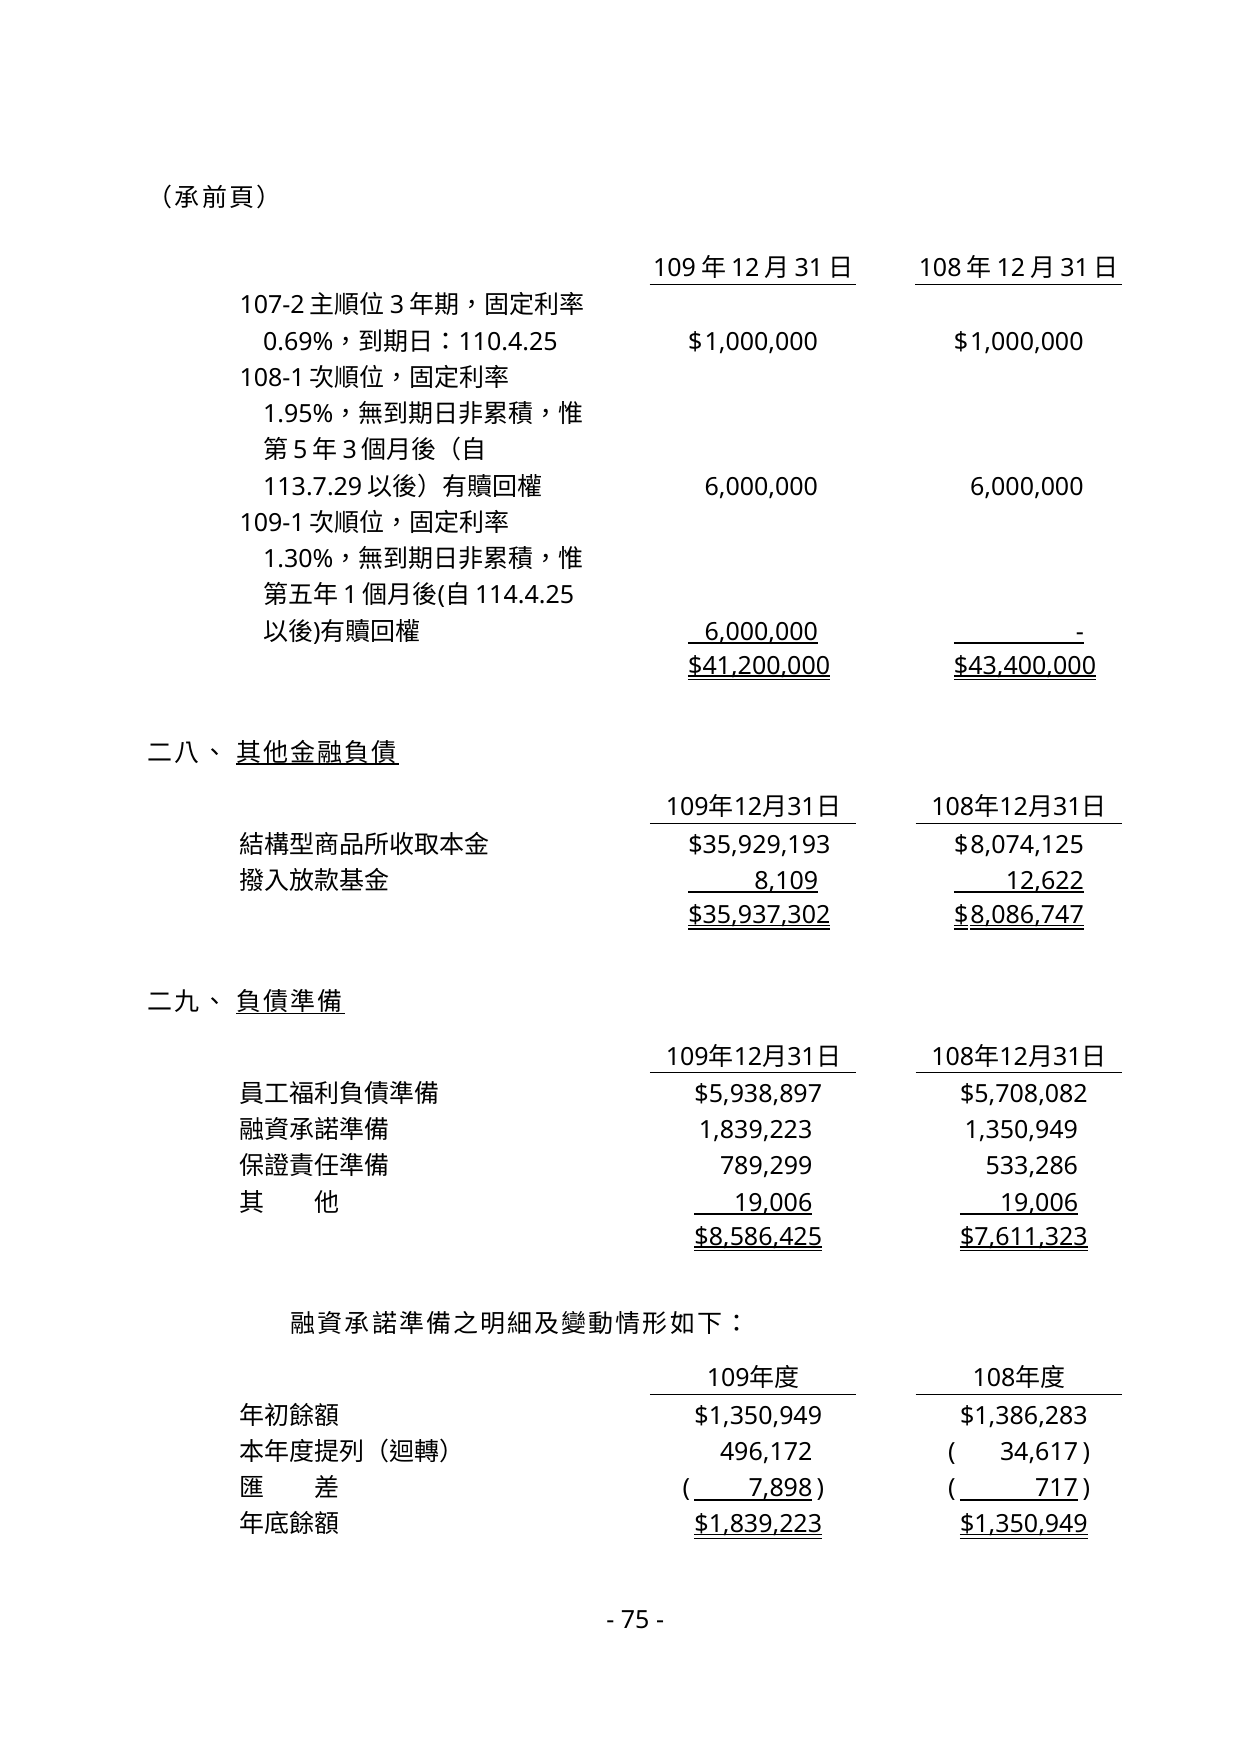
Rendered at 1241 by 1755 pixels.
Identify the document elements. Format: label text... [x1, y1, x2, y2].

table_cell 6,000,000 [650, 502, 856, 647]
table_cell 496,172 [650, 1431, 856, 1468]
table_cell [591, 1110, 650, 1146]
table_cell 533,286 [916, 1146, 1122, 1182]
table_header [591, 787, 650, 823]
table_cell 1,350,949 [916, 1110, 1122, 1146]
table_cell $ 5,708,082 [916, 1073, 1122, 1109]
table_cell 年初餘額 [236, 1394, 591, 1431]
table_cell [236, 1218, 591, 1252]
table_header [856, 1358, 916, 1394]
table_cell 1,839,223 [650, 1110, 856, 1146]
table_header [591, 1358, 650, 1394]
table_cell 109-1次順位，固定利率1.30%，無到期日非累積，惟第五年1個月後(自114.4.25以後)有贖回權 [236, 502, 591, 647]
table_header [856, 248, 915, 284]
table_cell [591, 502, 649, 647]
table_cell [591, 1504, 650, 1540]
table_cell [856, 647, 915, 681]
table_cell [856, 1431, 916, 1468]
table_header [591, 1036, 650, 1072]
table_cell [591, 1468, 650, 1504]
table_cell [591, 1394, 650, 1431]
table_header 109年12月31日 [650, 787, 856, 823]
table_cell 12,622 [916, 860, 1122, 897]
table_cell [856, 357, 915, 502]
table_cell $ 35,937,302 [650, 897, 856, 931]
table_header 108年12月31日 [916, 787, 1122, 823]
table_cell [856, 1394, 916, 1431]
table_cell [236, 897, 591, 931]
table_cell $ 1,386,283 [916, 1395, 1122, 1431]
table_cell $ 35,929,193 [650, 824, 856, 860]
table_header 108年12月31日 [915, 248, 1122, 284]
table_cell [591, 284, 649, 357]
table_header 109年12月31日 [650, 1036, 856, 1072]
table_cell 107-2主順位3年期，固定利率0.69%，到期日：110.4.25 [236, 284, 591, 357]
table_cell $ 5,938,897 [650, 1073, 856, 1109]
table_header 108年度 [916, 1358, 1122, 1394]
table_cell 保證責任準備 [236, 1146, 591, 1182]
table_cell 融資承諾準備 [236, 1110, 591, 1146]
table_cell 年底餘額 [236, 1504, 591, 1540]
table_cell [856, 860, 916, 897]
table_header 109年12月31日 [650, 248, 856, 284]
text （承前頁） [148, 177, 1122, 213]
table_header [236, 1358, 591, 1394]
table_cell [591, 1146, 650, 1182]
table_header [591, 248, 649, 284]
table_cell 員工福利負債準備 [236, 1072, 591, 1109]
table_cell 撥入放款基金 [236, 860, 591, 897]
table_cell $ 41,200,000 [650, 647, 856, 681]
table_cell [856, 897, 916, 931]
table_cell [856, 1146, 916, 1182]
table_cell [856, 1072, 916, 1109]
table_cell 本年度提列（迴轉） [236, 1431, 591, 1468]
table_cell 8,109 [650, 860, 856, 897]
table_cell [591, 1182, 650, 1218]
table_cell [856, 1110, 916, 1146]
table_cell $ 1,839,223 [650, 1504, 856, 1540]
table_cell $ 7,611,323 [916, 1218, 1122, 1252]
table_header 108年12月31日 [916, 1036, 1122, 1072]
table_header [236, 787, 591, 823]
table_cell ( 717 ) [916, 1468, 1122, 1504]
table_cell [856, 1504, 916, 1540]
table_cell - [915, 502, 1122, 647]
table_cell 結構型商品所收取本金 [236, 823, 591, 860]
table_cell 108-1次順位，固定利率1.95%，無到期日非累積，惟第5年3個月後（自113.7.29以後）有贖回權 [236, 357, 591, 502]
table_cell [591, 647, 649, 681]
table_header [236, 248, 591, 284]
table_cell [236, 647, 591, 681]
table_cell [856, 502, 915, 647]
text 二九、 負債準備 [148, 982, 1122, 1018]
table_header [236, 1036, 591, 1072]
table_cell 6,000,000 [915, 357, 1122, 502]
table_cell $ 1,350,949 [916, 1504, 1122, 1540]
table_cell [856, 1218, 916, 1252]
table_cell 19,006 [916, 1182, 1122, 1218]
table_cell [591, 823, 650, 860]
table_cell [591, 897, 650, 931]
table_cell ( 7,898 ) [650, 1468, 856, 1504]
table_cell $ 8,586,425 [650, 1218, 856, 1252]
table_cell [591, 1072, 650, 1109]
table_header 109年度 [650, 1358, 856, 1394]
table_cell 789,299 [650, 1146, 856, 1182]
table_header [856, 1036, 916, 1072]
text 二八、 其他金融負債 [148, 732, 1122, 769]
table_cell 其 他 [236, 1182, 591, 1218]
table_cell 6,000,000 [650, 357, 856, 502]
table_cell $ 43,400,000 [915, 647, 1122, 681]
table_cell $ 1,350,949 [650, 1395, 856, 1431]
table_cell $ 8,074,125 [916, 824, 1122, 860]
table_cell [591, 1431, 650, 1468]
table_cell [856, 1468, 916, 1504]
text 融資承諾準備之明細及變動情形如下： [236, 1303, 1122, 1340]
table_cell $ 1,000,000 [650, 285, 856, 357]
table_cell $ 8,086,747 [916, 897, 1122, 931]
table_header [856, 787, 916, 823]
table_cell $ 1,000,000 [915, 285, 1122, 357]
table_cell 19,006 [650, 1182, 856, 1218]
table_cell [591, 357, 649, 502]
table_cell [856, 284, 915, 357]
table_cell [591, 860, 650, 897]
table_cell [856, 1182, 916, 1218]
table_cell [856, 823, 916, 860]
table_cell ( 34,617 ) [916, 1431, 1122, 1468]
table_cell [591, 1218, 650, 1252]
table_cell 匯 差 [236, 1468, 591, 1504]
